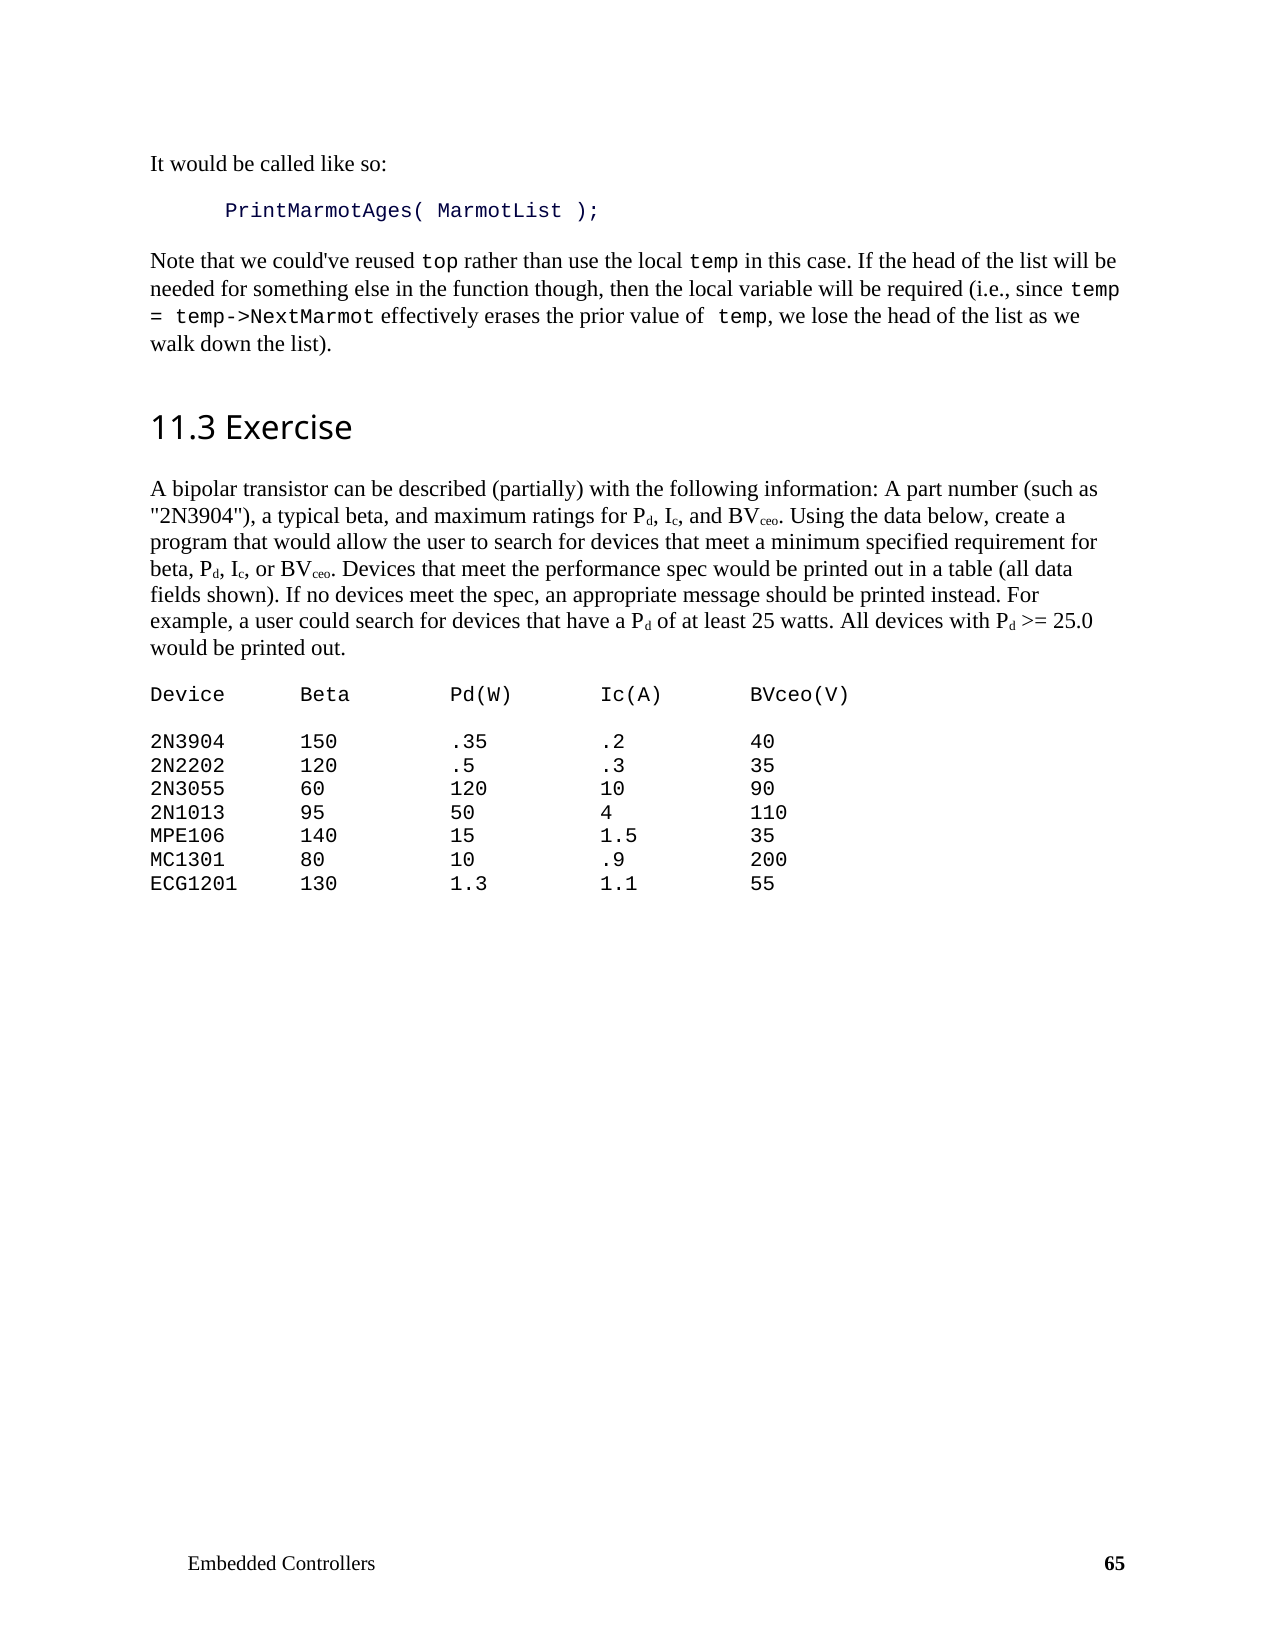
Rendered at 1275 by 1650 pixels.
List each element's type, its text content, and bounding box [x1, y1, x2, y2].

text Note that we could've reused top rather than use the local temp in this case. If the head of the list will be needed for something else in the function though, then the local variable will be required (i.e., since temp = temp->NextMarmot effectively erases the prior value of temp, we lose the head of the list as we walk down the list). [150, 247, 1125, 356]
text 2N3055 60 120 10 90 [150, 778, 1125, 802]
text 11.3 Exercise [150, 404, 1125, 449]
text A bipolar transistor can be described (partially) with the following information: A part number (such as "2N3904"), a typical beta, and maximum ratings for Pd, Ic, and BVceo. Using the data below, create a program that would allow the user to search for devices that meet a minimum specified requirement for beta, Pd, Ic, or BVceo. Devices that meet the performance spec would be printed out in a table (all data fields shown). If no devices meet the spec, an appropriate message should be printed instead. For example, a user could search for devices that have a Pd of at least 25 watts. All devices with Pd >= 25.0 would be printed out. [150, 476, 1125, 660]
text PrintMarmotAges( MarmotList ); [225, 200, 1125, 224]
text It would be called like so: [150, 150, 1125, 176]
text 2N2202 120 .5 .3 35 [150, 754, 1125, 778]
text MPE106 140 15 1.5 35 [150, 826, 1125, 849]
text 2N1013 95 50 4 110 [150, 802, 1125, 826]
text Device Beta Pd(W) Ic(A) BVceo(V) [150, 684, 1125, 707]
text MC1301 80 10 .9 200 [150, 849, 1125, 873]
text 2N3904 150 .35 .2 40 [150, 731, 1125, 754]
text ECG1201 130 1.3 1.1 55 [150, 873, 1125, 896]
